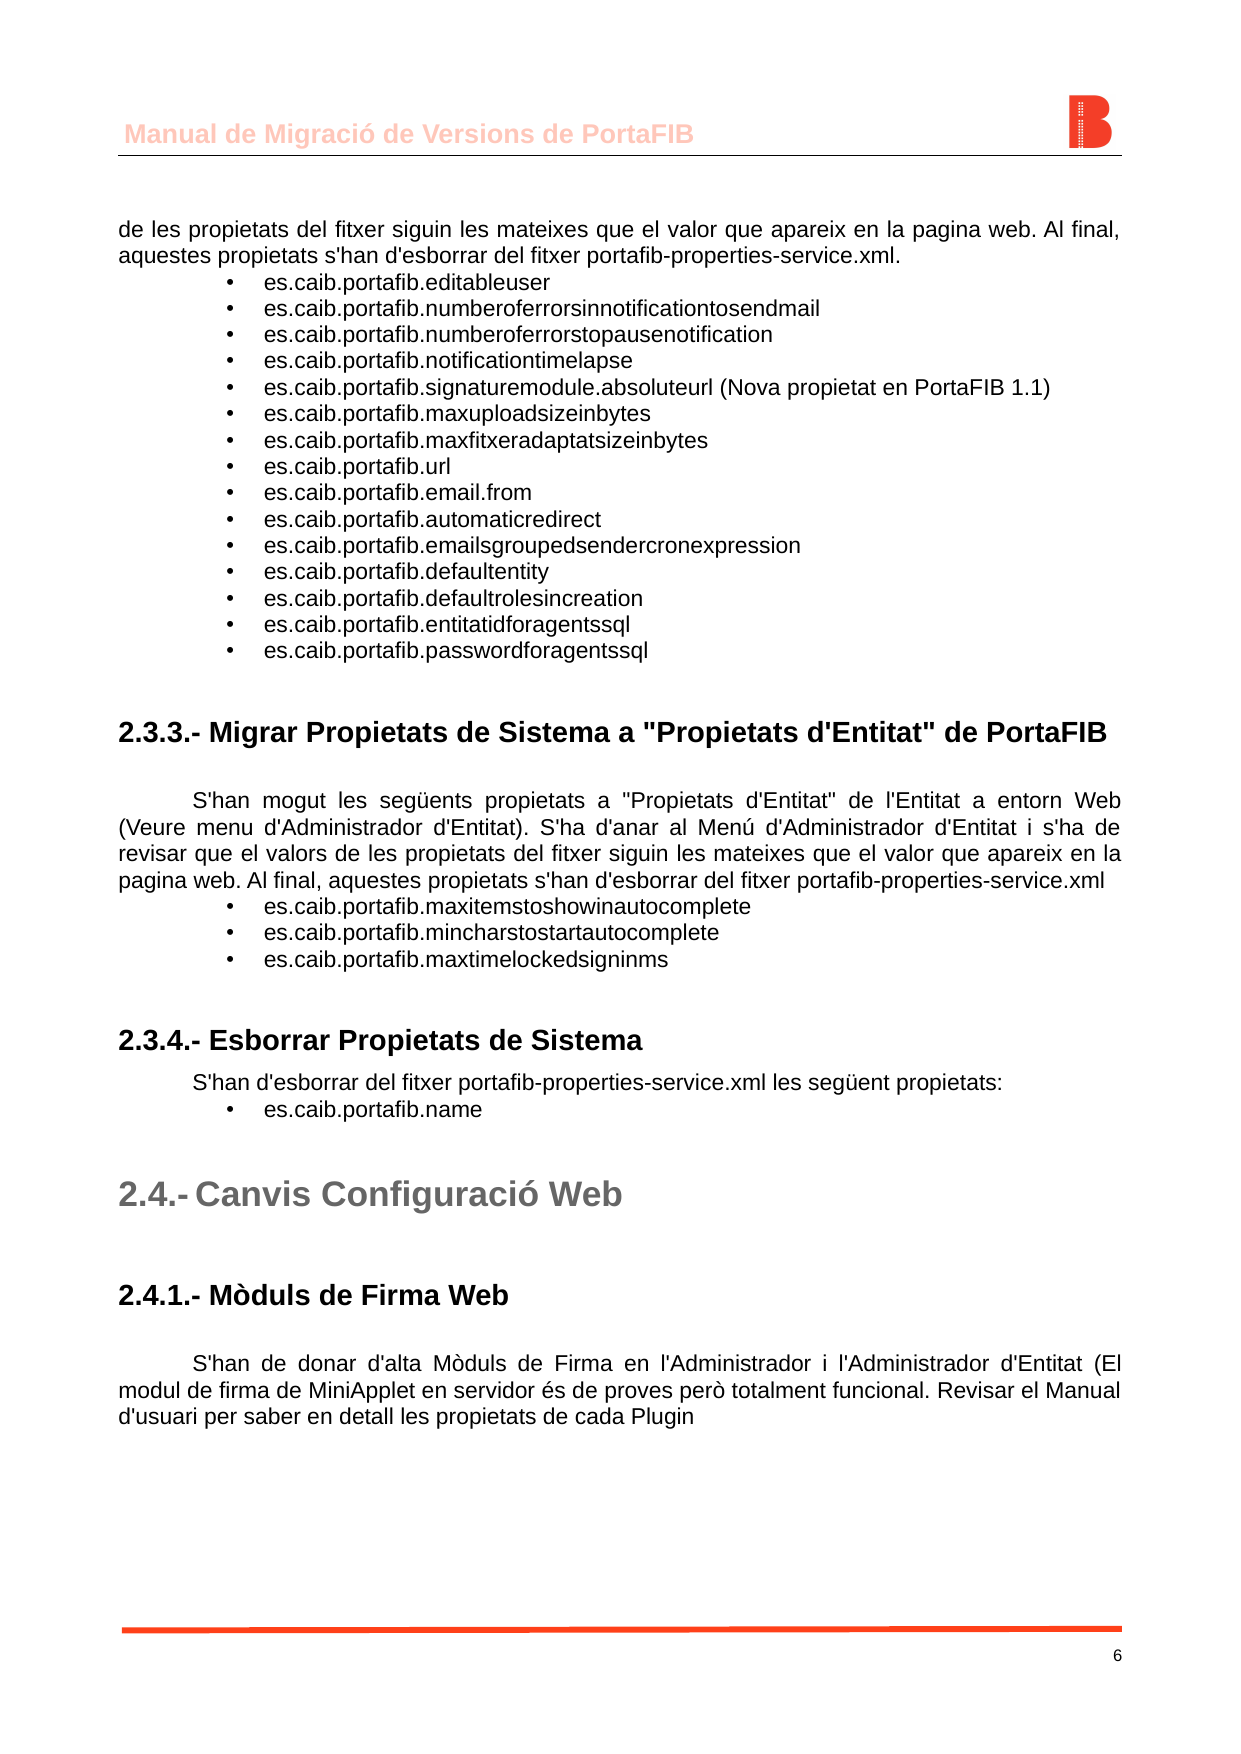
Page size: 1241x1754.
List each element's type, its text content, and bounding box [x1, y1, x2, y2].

list es.caib.portafib.entitatidforagentssql [226, 611, 1122, 637]
list es.caib.portafib.passwordforagentssql [226, 637, 1122, 664]
list es.caib.portafib.signaturemodule.absoluteurl (Nova propietat en PortaFIB 1.1) [226, 374, 1122, 400]
list es.caib.portafib.numberoferrorsinnotificationtosendmail [226, 295, 1122, 321]
list es.caib.portafib.url [226, 453, 1122, 479]
list es.caib.portafib.maxtimelockedsigninms [226, 946, 1122, 972]
list es.caib.portafib.defaultentity [226, 558, 1122, 585]
text S'han d'esborrar del fitxer portafib-properties-service.xml les següent propietats: [118, 1069, 1122, 1096]
subtitle Migrar Propietats de Sistema a "Propietats d'Entitat" de PortaFIB [118, 715, 1122, 749]
list es.caib.portafib.numberoferrorstopausenotification [226, 321, 1122, 347]
list es.caib.portafib.maxuploadsizeinbytes [226, 400, 1122, 427]
list es.caib.portafib.emailsgroupedsendercronexpression [226, 532, 1122, 558]
list es.caib.portafib.editableuser [226, 268, 1122, 295]
text S'han mogut les següents propietats a "Propietats d'Entitat" de l'Entitat a entorn Web (Veure menu d'Administrador d'Entitat). S'ha d'anar al Menú d'Administrador d'Entitat i s'ha de revisar que el valors de les propietats del fitxer siguin les mateixes que el valor que apareix en la pagina web. Al final, aquestes propietats s'han d'esborrar del fitxer portafib-properties-service.xml [118, 787, 1122, 893]
text de les propietats del fitxer siguin les mateixes que el valor que apareix en la pagina web. Al final, aquestes propietats s'han d'esborrar del fitxer portafib-properties-service.xml. [118, 216, 1122, 268]
list es.caib.portafib.automaticredirect [226, 506, 1122, 532]
list es.caib.portafib.mincharstostartautocomplete [226, 919, 1122, 946]
subtitle Canvis Configuració Web [118, 1173, 1122, 1214]
picture [1063, 94, 1117, 150]
list es.caib.portafib.defaultrolesincreation [226, 585, 1122, 611]
list es.caib.portafib.notificationtimelapse [226, 347, 1122, 374]
list es.caib.portafib.maxitemstoshowinautocomplete [226, 893, 1122, 919]
subtitle Mòduls de Firma Web [118, 1278, 1122, 1312]
list es.caib.portafib.email.from [226, 479, 1122, 506]
text S'han de donar d'alta Mòduls de Firma en l'Administrador i l'Administrador d'Entitat (El modul de firma de MiniApplet en servidor és de proves però totalment funcional. Revisar el Manual d'usuari per saber en detall les propietats de cada Plugin [118, 1350, 1122, 1429]
list es.caib.portafib.maxfitxeradaptatsizeinbytes [226, 427, 1122, 453]
subtitle Esborrar Propietats de Sistema [118, 1023, 1122, 1057]
list es.caib.portafib.name [226, 1096, 1122, 1122]
